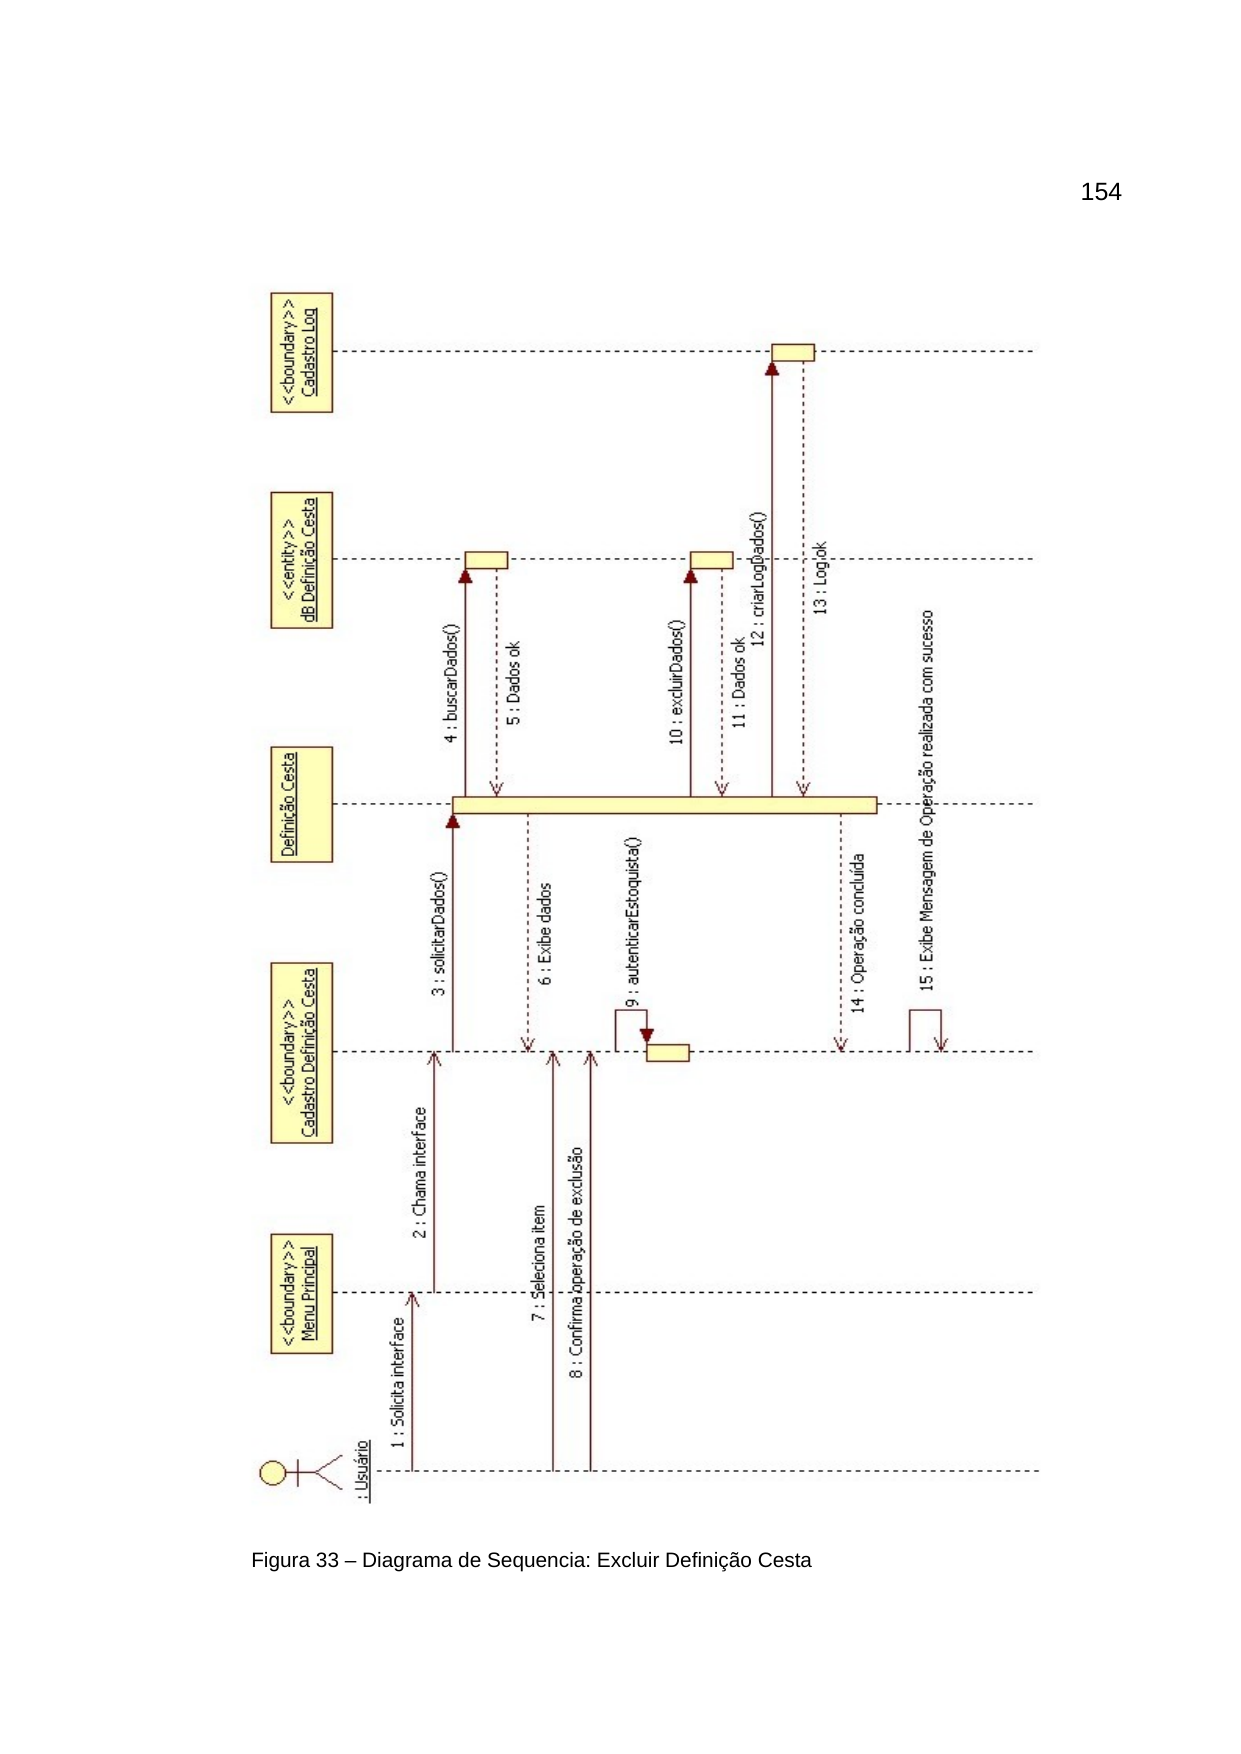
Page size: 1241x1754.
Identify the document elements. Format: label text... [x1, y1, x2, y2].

text Figura 33 – Diagrama de Sequencia: Excluir Definição Cesta [177, 1548, 1122, 1572]
picture [227, 265, 1072, 1548]
